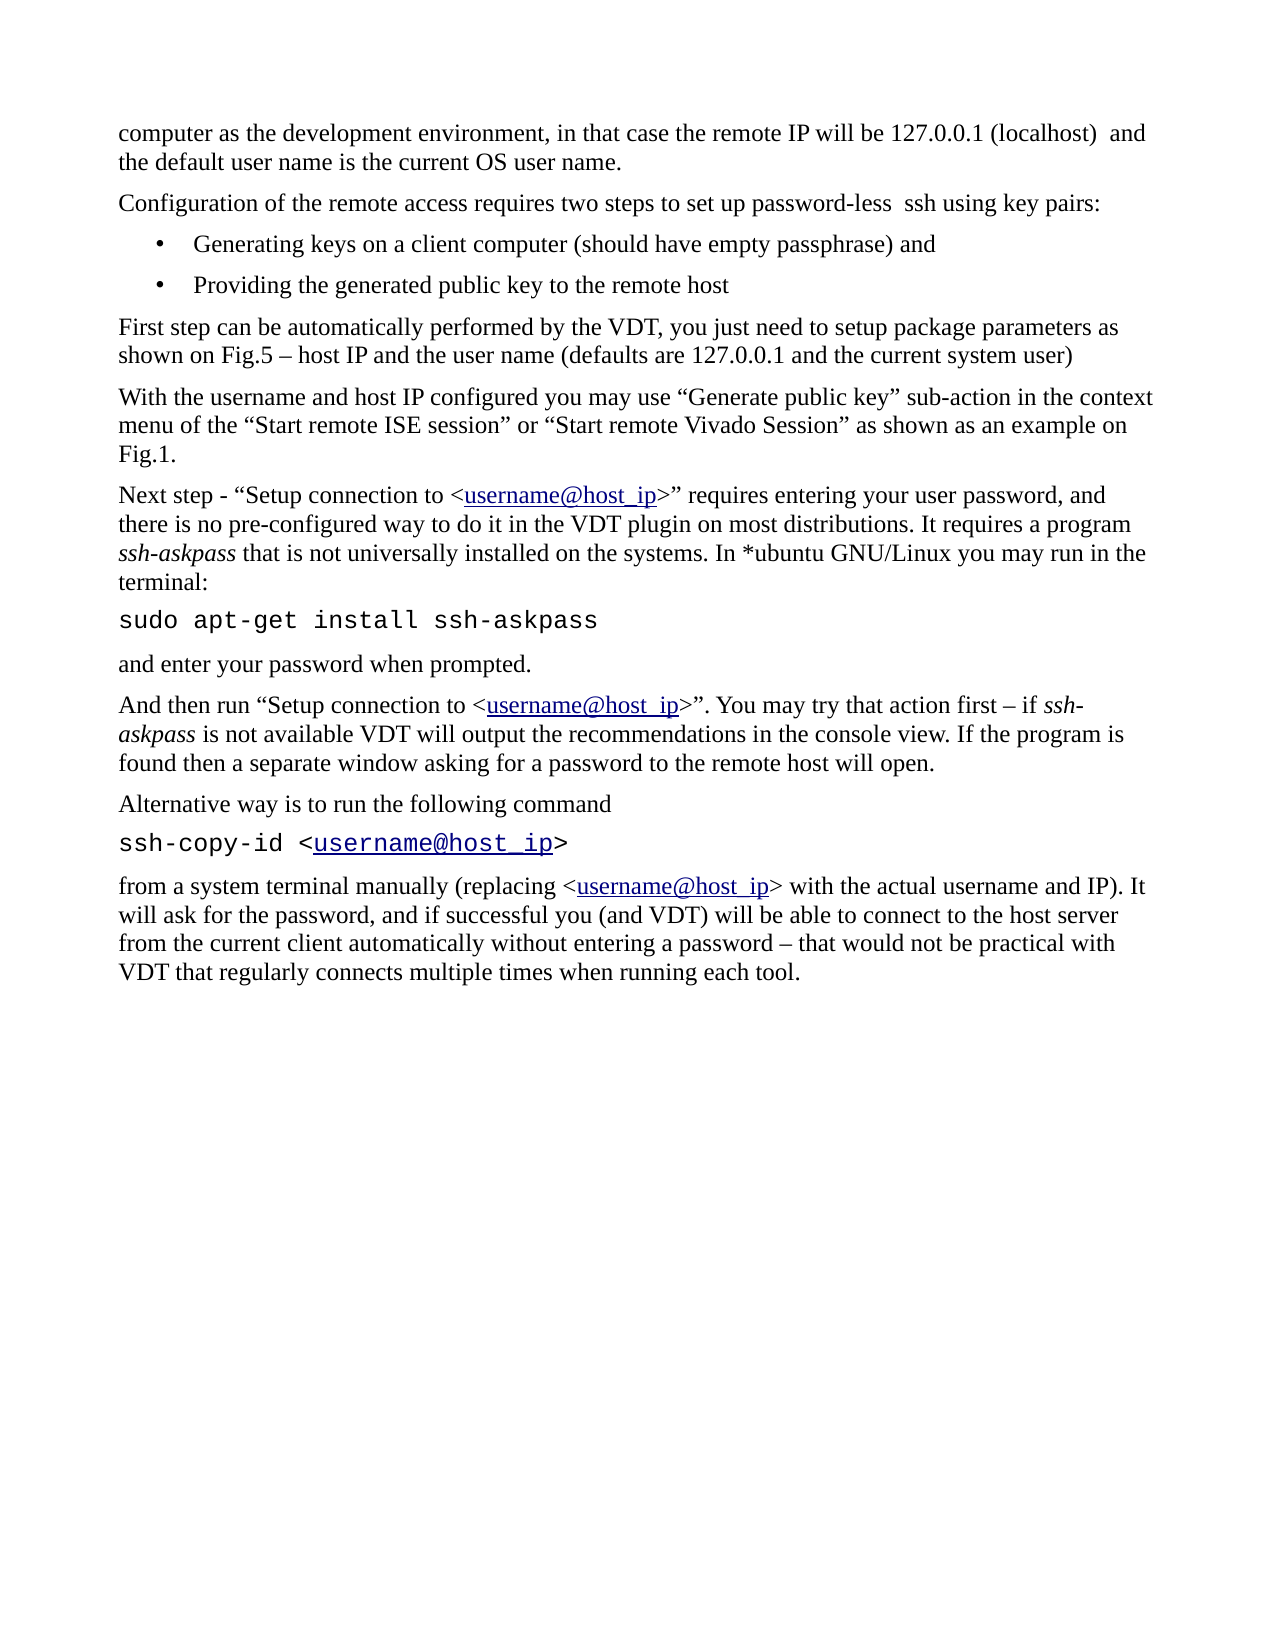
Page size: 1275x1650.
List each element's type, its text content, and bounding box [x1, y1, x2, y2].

text And then run “Setup connection to <username@host_ip>”. You may try that action first – if ssh-askpass is not available VDT will output the recommendations in the console view. If the program is found then a separate window asking for a password to the remote host will open. [118, 690, 1157, 776]
text Alternative way is to run the following command [118, 789, 1157, 818]
text from a system terminal manually (replacing <username@host_ip> with the actual username and IP). It will ask for the password, and if successful you (and VDT) will be able to connect to the host server from the current client automatically without entering a password – that would not be practical with VDT that regularly connects multiple times when running each tool. [118, 871, 1157, 986]
text and enter your password when prompted. [118, 649, 1157, 678]
text With the username and host IP configured you may use “Generate public key” sub-action in the context menu of the “Start remote ISE session” or “Start remote Vivado Session” as shown as an example on Fig.1. [118, 382, 1157, 468]
list Providing the generated public key to the remote host [156, 271, 1157, 299]
list Generating keys on a client computer (should have empty passphrase) and [156, 229, 1157, 258]
text First step can be automatically performed by the VDT, you just need to setup package parameters as shown on Fig.5 – host IP and the user name (defaults are 127.0.0.1 and the current system user) [118, 312, 1157, 369]
text computer as the development environment, in that case the remote IP will be 127.0.0.1 (localhost) and the default user name is the current OS user name. [118, 118, 1157, 176]
text ssh-copy-id <username@host_ip> [118, 830, 1157, 858]
text Configuration of the remote access requires two steps to set up password-less ssh using key pairs: [118, 188, 1157, 217]
text sudo apt-get install ssh-askpass [118, 608, 1157, 636]
text Next step - “Setup connection to <username@host_ip>” requires entering your user password, and there is no pre-configured way to do it in the VDT plugin on most distributions. It requires a program ssh-askpass that is not universally installed on the systems. In *ubuntu GNU/Linux you may run in the terminal: [118, 481, 1157, 596]
